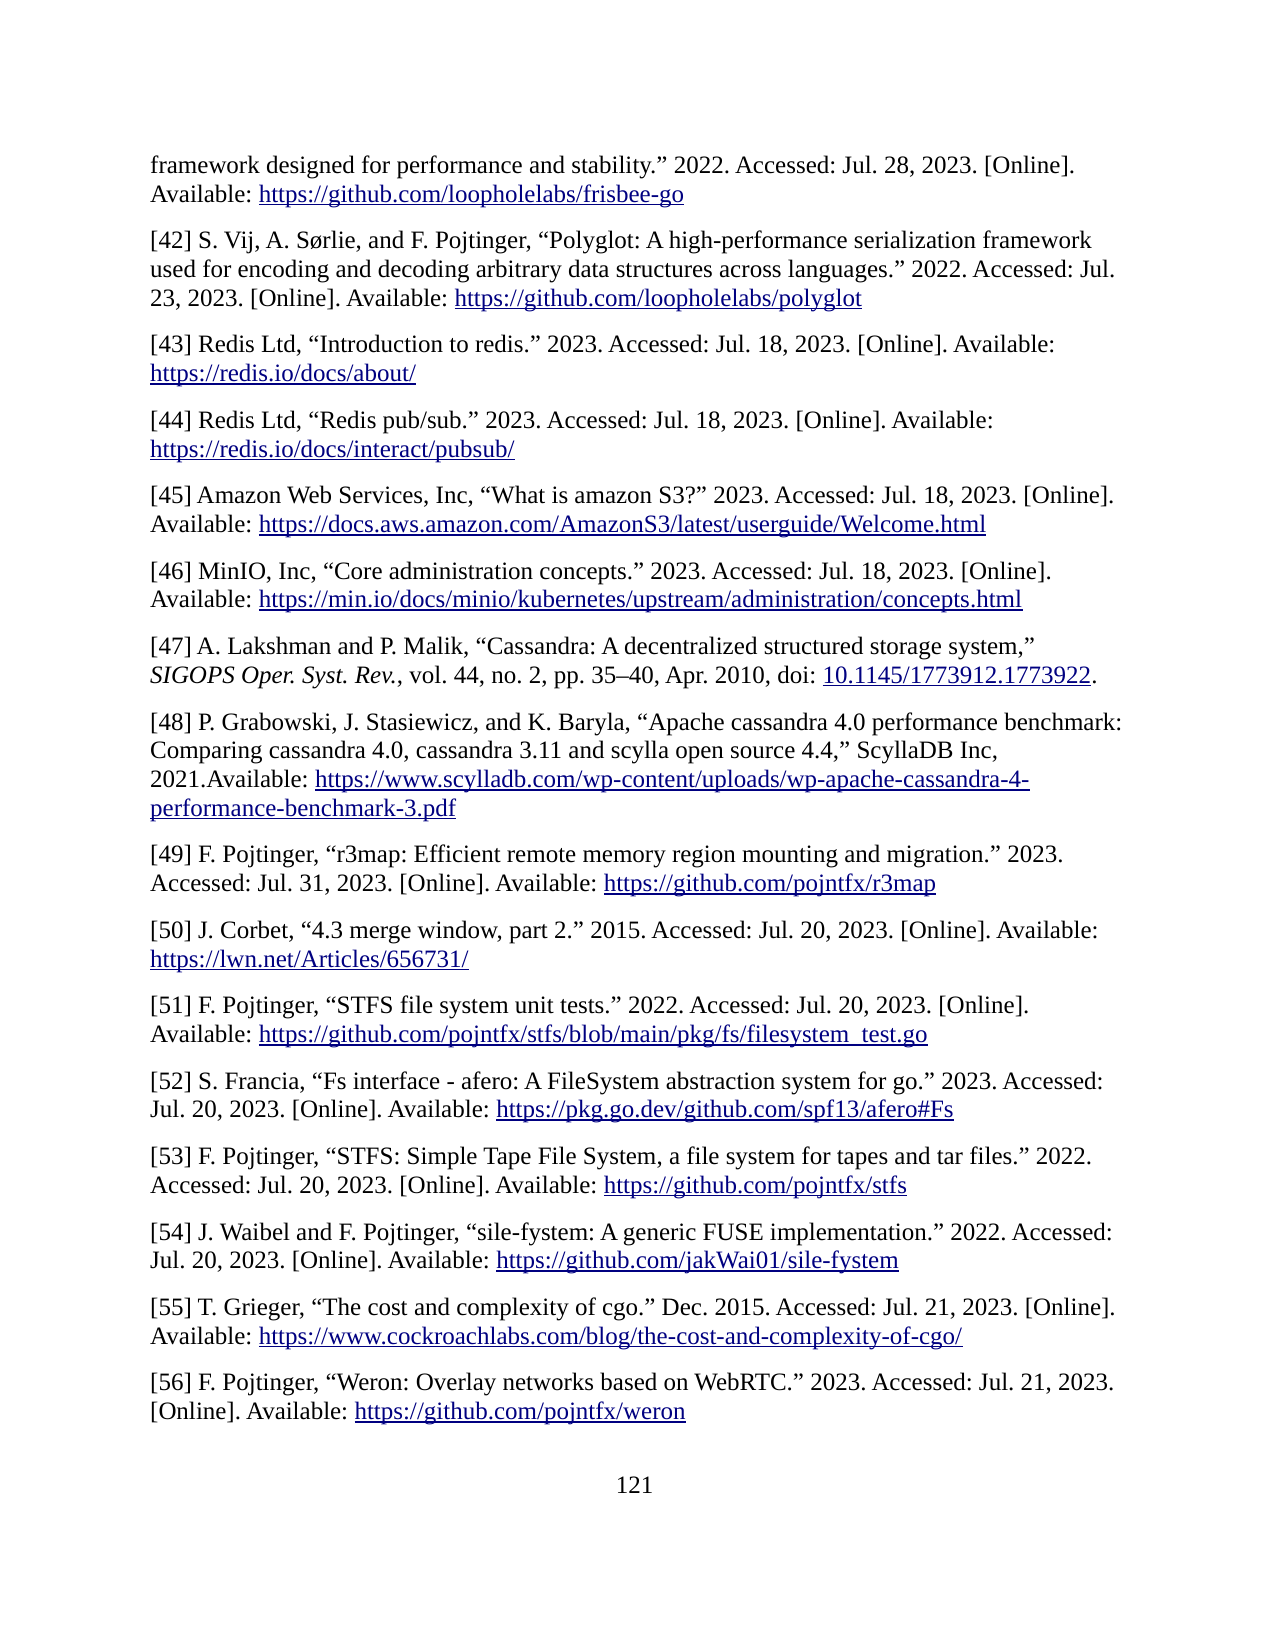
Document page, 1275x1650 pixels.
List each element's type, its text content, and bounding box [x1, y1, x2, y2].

text [51] F. Pojtinger, “STFS file system unit tests.” 2022. Accessed: Jul. 20, 2023. [Online]. Available: https://github.com/pojntfx/stfs/blob/main/pkg/fs/filesystem_test.go [150, 990, 1125, 1048]
text [48] P. Grabowski, J. Stasiewicz, and K. Baryla, “Apache cassandra 4.0 performance benchmark: Comparing cassandra 4.0, cassandra 3.11 and scylla open source 4.4,” ScyllaDB Inc, 2021.Available: https://www.scylladb.com/wp-content/uploads/wp-apache-cassandra-4-performance-benchmark-3.pdf [150, 707, 1125, 822]
text [46] MinIO, Inc, “Core administration concepts.” 2023. Accessed: Jul. 18, 2023. [Online]. Available: https://min.io/docs/minio/kubernetes/upstream/administration/concepts.html [150, 556, 1125, 613]
text [50] J. Corbet, “4.3 merge window, part 2.” 2015. Accessed: Jul. 20, 2023. [Online]. Available: https://lwn.net/Articles/656731/ [150, 915, 1125, 972]
text framework designed for performance and stability.” 2022. Accessed: Jul. 28, 2023. [Online]. Available: https://github.com/loopholelabs/frisbee-go [150, 150, 1125, 207]
text [45] Amazon Web Services, Inc, “What is amazon S3?” 2023. Accessed: Jul. 18, 2023. [Online]. Available: https://docs.aws.amazon.com/AmazonS3/latest/userguide/Welcome.html [150, 480, 1125, 538]
text [55] T. Grieger, “The cost and complexity of cgo.” Dec. 2015. Accessed: Jul. 21, 2023. [Online]. Available: https://www.cockroachlabs.com/blog/the-cost-and-complexity-of-cgo/ [150, 1292, 1125, 1349]
text [56] F. Pojtinger, “Weron: Overlay networks based on WebRTC.” 2023. Accessed: Jul. 21, 2023. [Online]. Available: https://github.com/pojntfx/weron [150, 1367, 1125, 1425]
text [54] J. Waibel and F. Pojtinger, “sile-fystem: A generic FUSE implementation.” 2022. Accessed: Jul. 20, 2023. [Online]. Available: https://github.com/jakWai01/sile-fystem [150, 1217, 1125, 1274]
text [44] Redis Ltd, “Redis pub/sub.” 2023. Accessed: Jul. 18, 2023. [Online]. Available: https://redis.io/docs/interact/pubsub/ [150, 405, 1125, 462]
text [42] S. Vij, A. Sørlie, and F. Pojtinger, “Polyglot: A high-performance serialization framework used for encoding and decoding arbitrary data structures across languages.” 2022. Accessed: Jul. 23, 2023. [Online]. Available: https://github.com/loopholelabs/polyglot [150, 225, 1125, 312]
text [47] A. Lakshman and P. Malik, “Cassandra: A decentralized structured storage system,” SIGOPS Oper. Syst. Rev., vol. 44, no. 2, pp. 35–40, Apr. 2010, doi: 10.1145/1773912.1773922. [150, 631, 1125, 689]
text [49] F. Pojtinger, “r3map: Efficient remote memory region mounting and migration.” 2023. Accessed: Jul. 31, 2023. [Online]. Available: https://github.com/pojntfx/r3map [150, 839, 1125, 897]
text [52] S. Francia, “Fs interface - afero: A FileSystem abstraction system for go.” 2023. Accessed: Jul. 20, 2023. [Online]. Available: https://pkg.go.dev/github.com/spf13/afero#Fs [150, 1066, 1125, 1123]
text [43] Redis Ltd, “Introduction to redis.” 2023. Accessed: Jul. 18, 2023. [Online]. Available: https://redis.io/docs/about/ [150, 329, 1125, 387]
text [53] F. Pojtinger, “STFS: Simple Tape File System, a file system for tapes and tar files.” 2022. Accessed: Jul. 20, 2023. [Online]. Available: https://github.com/pojntfx/stfs [150, 1141, 1125, 1199]
